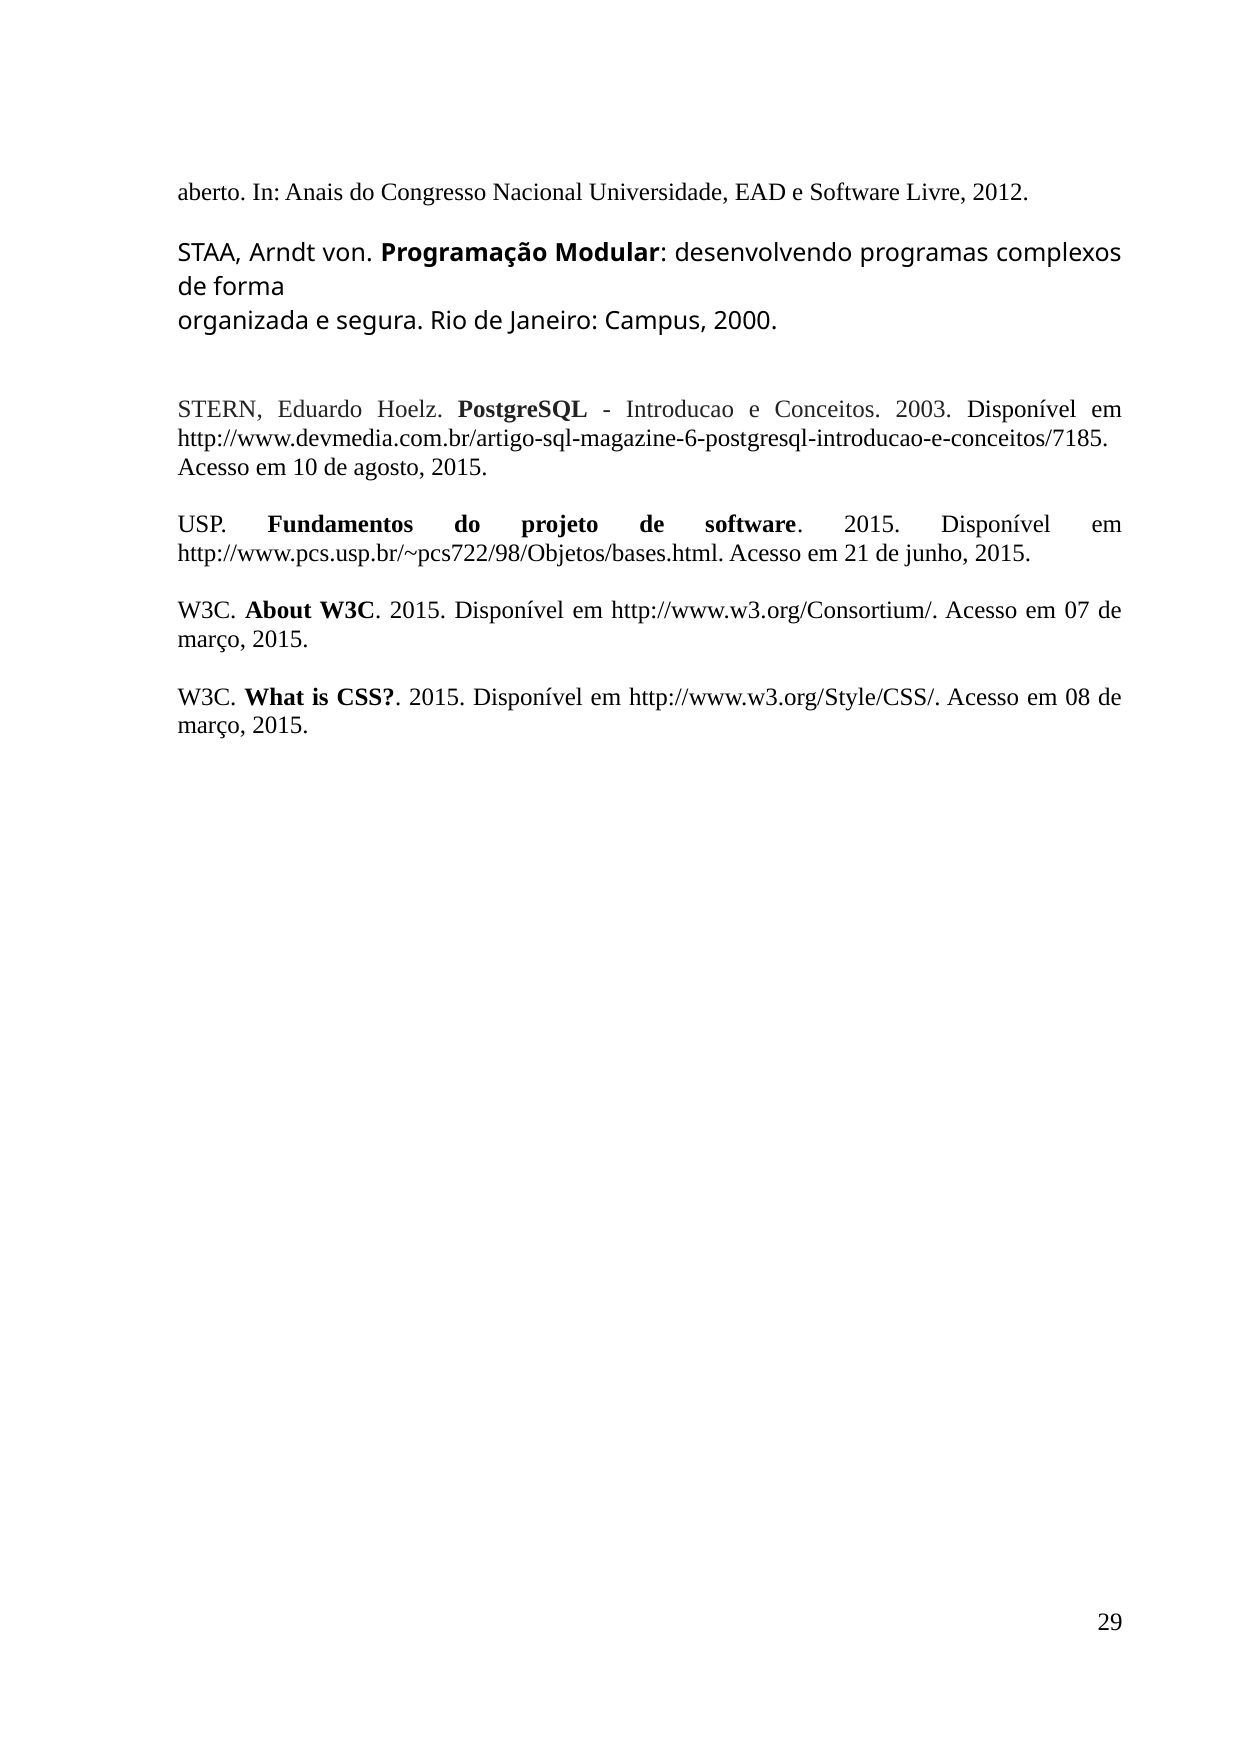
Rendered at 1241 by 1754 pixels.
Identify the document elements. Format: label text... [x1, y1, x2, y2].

text USP. Fundamentos do projeto de software. 2015. Disponível em http://www.pcs.usp.br/~pcs722/98/Objetos/bases.html. Acesso em 21 de junho, 2015. [177, 509, 1122, 567]
text aberto. In: Anais do Congresso Nacional Universidade, EAD e Software Livre, 2012. [177, 177, 1122, 206]
text W3C. What is CSS?. 2015. Disponível em http://www.w3.org/Style/CSS/. Acesso em 08 de março, 2015. [177, 682, 1122, 739]
text organizada e segura. Rio de Janeiro: Campus, 2000. [177, 303, 1122, 337]
text STERN, Eduardo Hoelz. PostgreSQL - Introducao e Conceitos. 2003. Disponível em http://www.devmedia.com.br/artigo-sql-magazine-6-postgresql-introducao-e-conceitos/7185. Acesso em 10 de agosto, 2015. [177, 394, 1122, 481]
text STAA, Arndt von. Programação Modular: desenvolvendo programas complexos de forma [177, 235, 1122, 303]
text W3C. About W3C. 2015. Disponível em http://www.w3.org/Consortium/. Acesso em 07 de março, 2015. [177, 596, 1122, 653]
